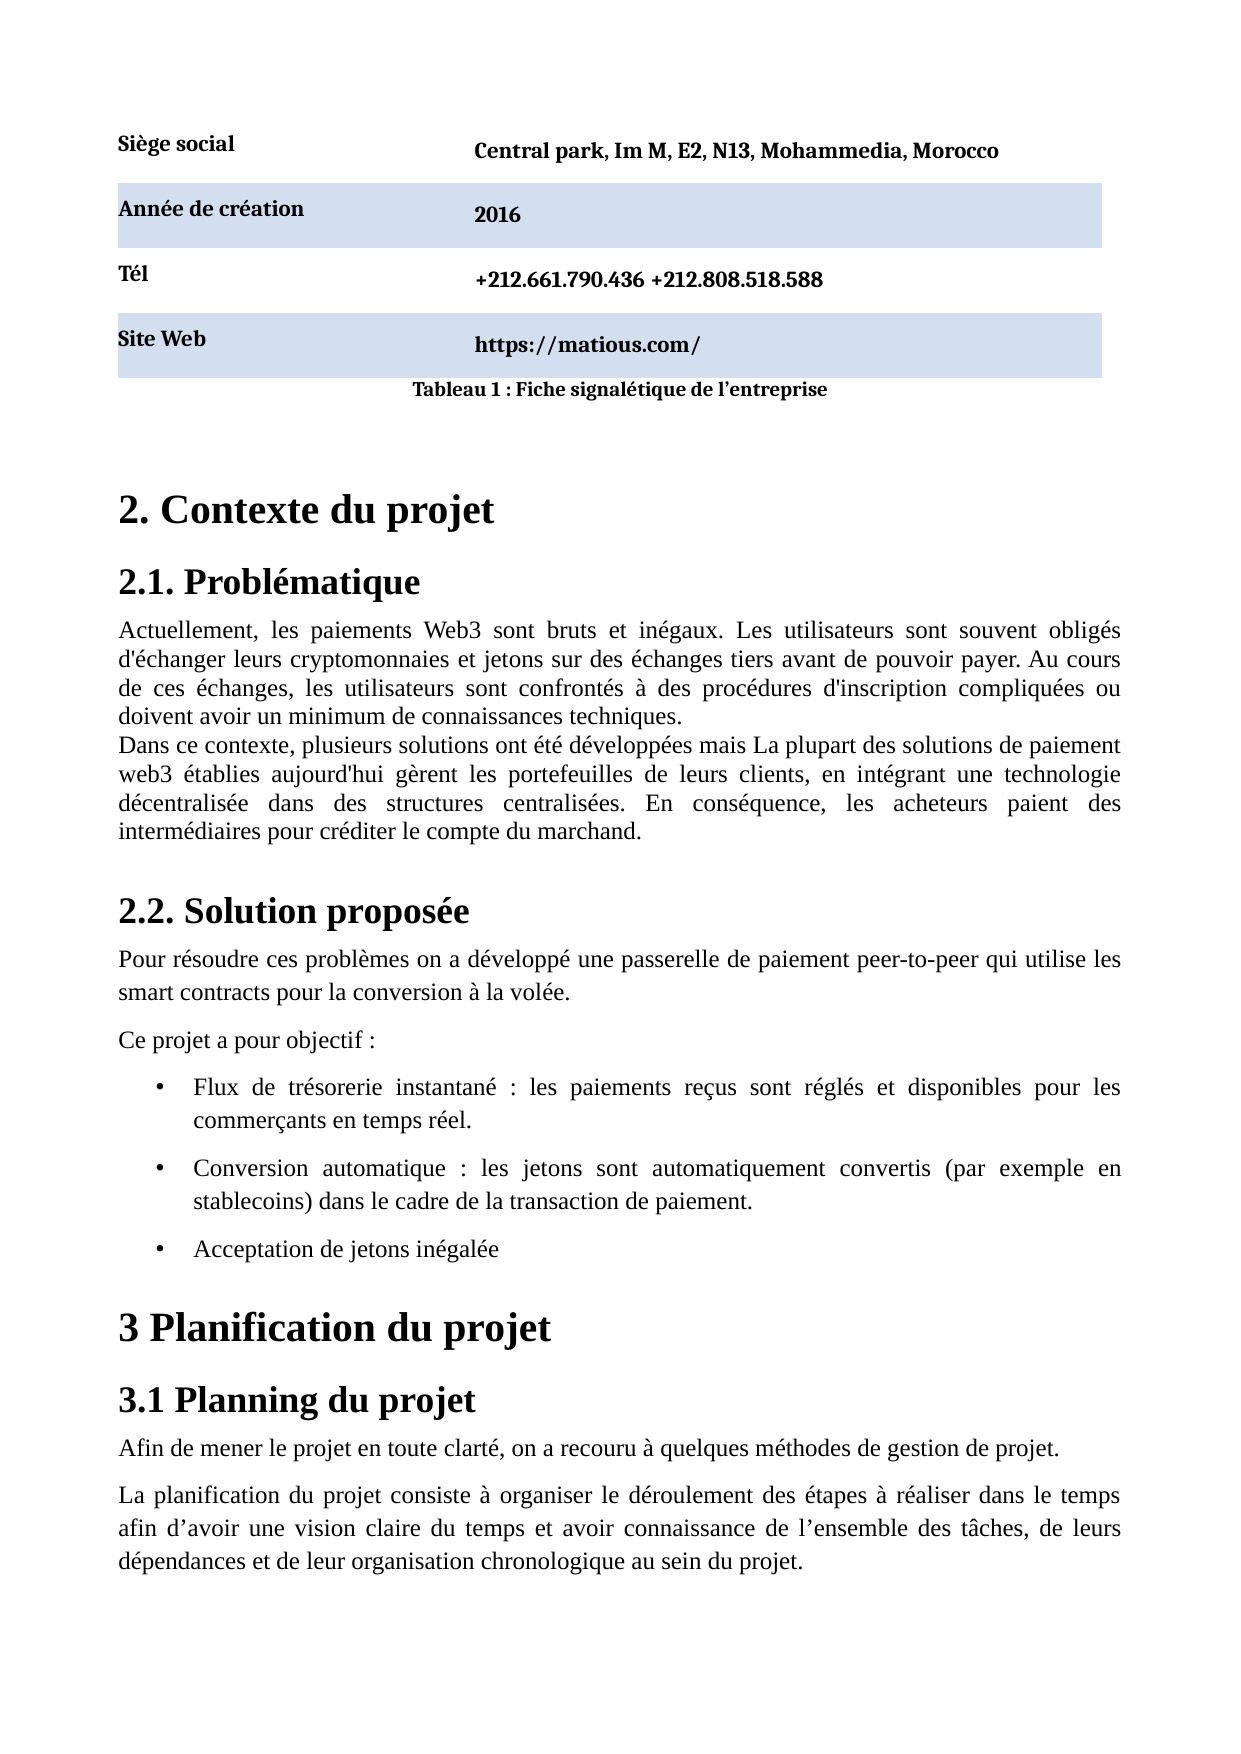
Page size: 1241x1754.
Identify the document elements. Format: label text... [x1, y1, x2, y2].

table_cell Siège social [118, 118, 474, 183]
subtitle 3 Planification du projet [118, 1302, 1122, 1350]
table_cell +212.661.790.436 +212.808.518.588 [474, 248, 1102, 313]
list Conversion automatique : les jetons sont automatiquement convertis (par exemple en stablecoins) dans le cadre de la transaction de paiement. [156, 1153, 1122, 1215]
table_cell 2016 [474, 183, 1102, 248]
text La planification du projet consiste à organiser le déroulement des étapes à réaliser dans le temps afin d’avoir une vision claire du temps et avoir connaissance de l’ensemble des tâches, de leurs dépendances et de leur organisation chronologique au sein du projet. [118, 1480, 1122, 1575]
text Tableau 1 : Fiche signalétique de l’entreprise [118, 378, 1122, 402]
table_cell Année de création [118, 183, 474, 248]
subtitle 2. Contexte du projet [118, 484, 1122, 532]
text Dans ce contexte, plusieurs solutions ont été développées mais La plupart des solutions de paiement web3 établies aujourd'hui gèrent les portefeuilles de leurs clients, en intégrant une technologie décentralisée dans des structures centralisées. En conséquence, les acheteurs paient des intermédiaires pour créditer le compte du marchand. [118, 730, 1122, 845]
text Ce projet a pour objectif : [118, 1025, 1122, 1053]
table_cell https://matious.com/ [474, 313, 1102, 378]
table_cell Central park, Im M, E2, N13, Mohammedia, Morocco [474, 118, 1102, 183]
text Afin de mener le projet en toute clarté, on a recouru à quelques méthodes de gestion de projet. [118, 1433, 1122, 1461]
list Flux de trésorerie instantané : les paiements reçus sont réglés et disponibles pour les commerçants en temps réel. [156, 1072, 1122, 1134]
subtitle 3.1 Planning du projet [118, 1377, 1122, 1420]
text Pour résoudre ces problèmes on a développé une passerelle de paiement peer-to-peer qui utilise les smart contracts pour la conversion à la volée. [118, 944, 1122, 1006]
table_cell Tél [118, 248, 474, 313]
text Actuellement, les paiements Web3 sont bruts et inégaux. Les utilisateurs sont souvent obligés d'échanger leurs cryptomonnaies et jetons sur des échanges tiers avant de pouvoir payer. Au cours de ces échanges, les utilisateurs sont confrontés à des procédures d'inscription compliquées ou doivent avoir un minimum de connaissances techniques. [118, 615, 1122, 730]
table_cell Site Web [118, 313, 474, 378]
list Acceptation de jetons inégalée [156, 1234, 1122, 1262]
subtitle 2.1. Problématique [118, 559, 1122, 603]
subtitle 2.2. Solution proposée [118, 888, 1122, 932]
